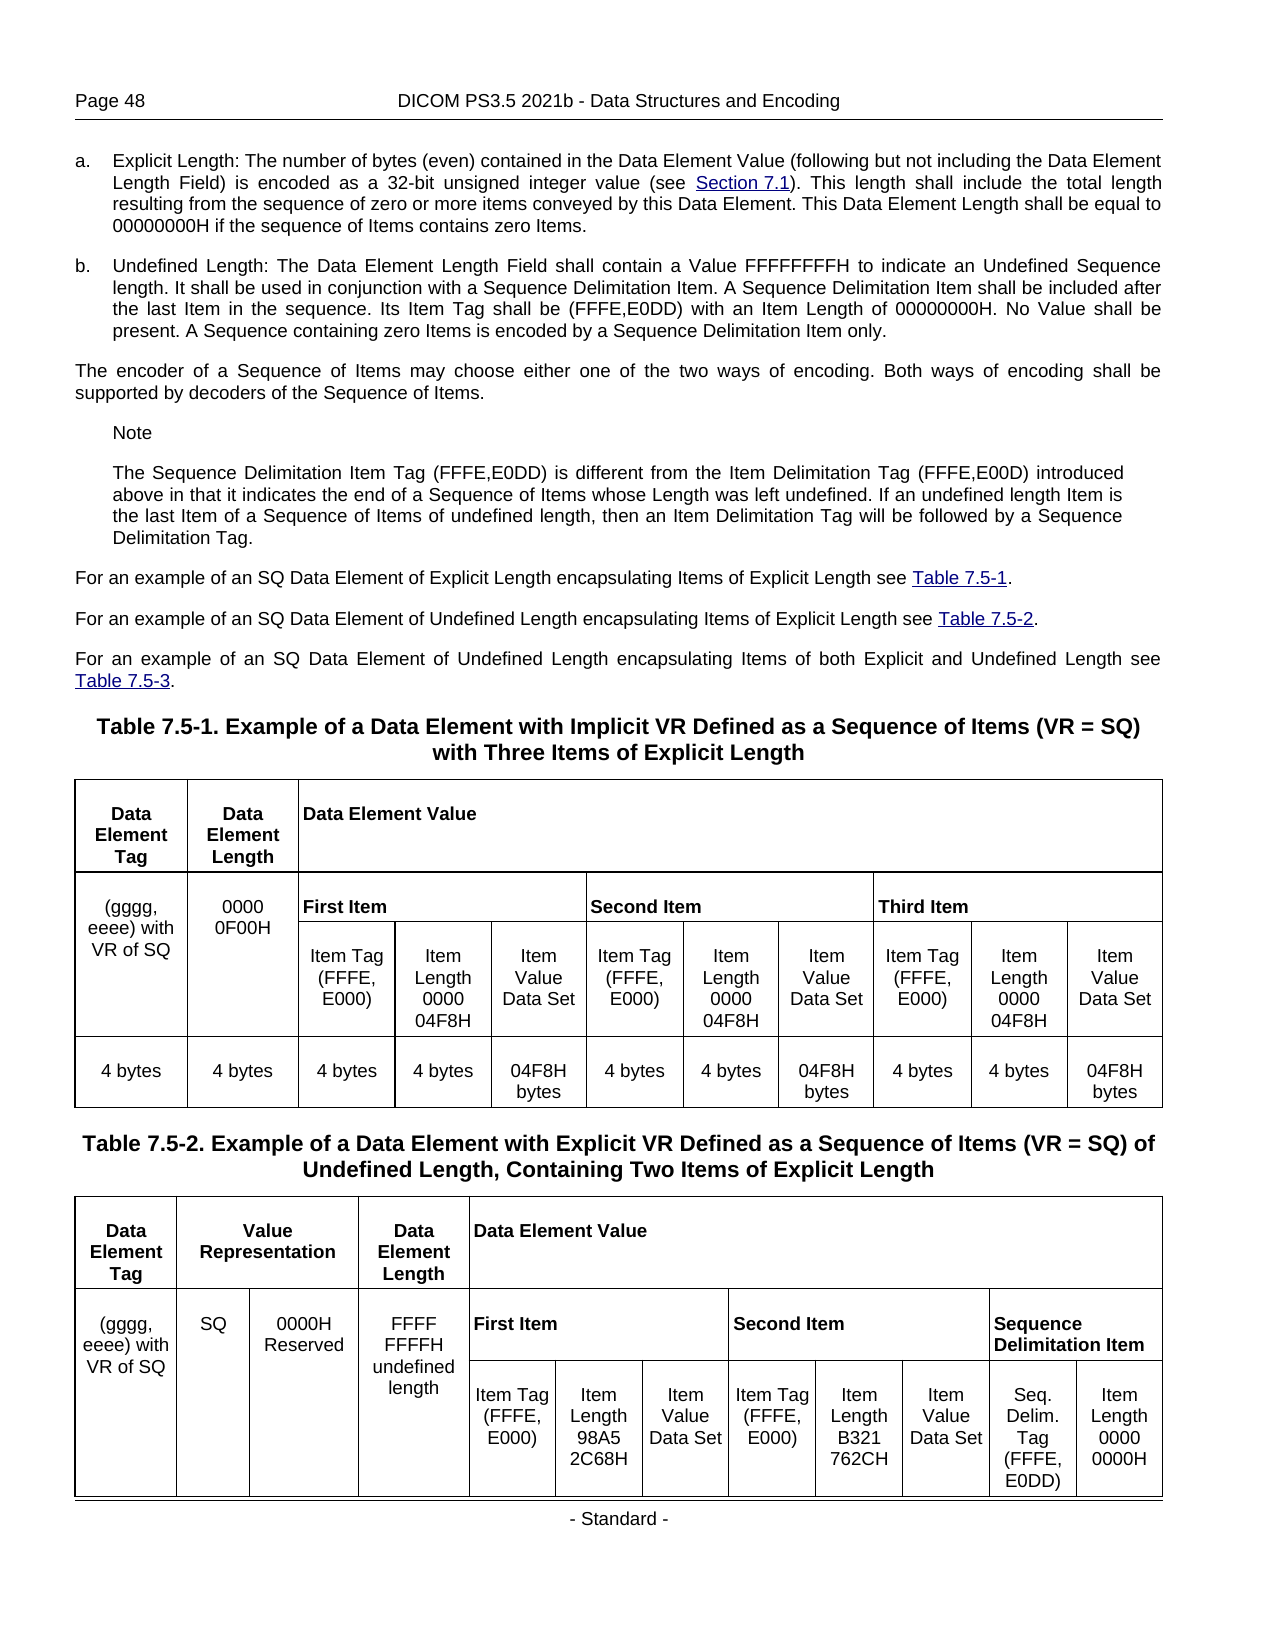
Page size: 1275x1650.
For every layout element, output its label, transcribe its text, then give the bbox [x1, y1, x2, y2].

table_cell Item Tag (FFFE, E000) [587, 922, 683, 1036]
table_cell SQ [177, 1289, 249, 1496]
table_cell Sequence Delimitation Item [990, 1289, 1162, 1359]
table_cell FFFF FFFFH undefined length [359, 1289, 469, 1496]
table_cell Item Value Data Set [643, 1361, 728, 1496]
text Table 7.5-1. Example of a Data Element with Implicit VR Defined as a Sequence of Items (VR = SQ) with Three Items of Explicit Length [75, 713, 1162, 765]
table_cell Second Item [587, 873, 873, 921]
table_cell Third Item [874, 873, 1162, 921]
table_cell 4 bytes [396, 1037, 491, 1107]
text b. Undefined Length: The Data Element Length Field shall contain a Value FFFFFFFFH to indicate an Undefined Sequence length. It shall be used in conjunction with a Sequence Delimitation Item. A Sequence Delimitation Item shall be included after the last Item in the sequence. Its Item Tag shall be (FFFE,E0DD) with an Item Length of 00000000H. No Value shall be present. A Sequence containing zero Items is encoded by a Sequence Delimitation Item only. [75, 255, 1162, 341]
table_cell 04F8H bytes [492, 1037, 586, 1107]
table_cell Second Item [729, 1289, 989, 1359]
table_cell First Item [470, 1289, 728, 1359]
text For an example of an SQ Data Element of Undefined Length encapsulating Items of Explicit Length see Table 7.5-2. [75, 607, 1162, 629]
text The Sequence Delimitation Item Tag (FFFE,E0DD) is different from the Item Delimitation Tag (FFFE,E00D) introduced above in that it indicates the end of a Sequence of Items whose Length was left undefined. If an undefined length Item is the last Item of a Sequence of Items of undefined length, then an Item Delimitation Tag will be followed by a Sequence Delimitation Tag. [112, 462, 1125, 548]
table_cell (gggg, eeee) with VR of SQ [76, 873, 187, 1036]
table_cell Item Tag (FFFE, E000) [470, 1361, 555, 1496]
text a. Explicit Length: The number of bytes (even) contained in the Data Element Value (following but not including the Data Element Length Field) is encoded as a 32-bit unsigned integer value (see Section 7.1). This length shall include the total length resulting from the sequence of zero or more items conveyed by this Data Element. This Data Element Length shall be equal to 00000000H if the sequence of Items contains zero Items. [75, 150, 1162, 236]
table_cell Seq. Delim. Tag (FFFE, E0DD) [990, 1361, 1076, 1496]
table_cell 4 bytes [76, 1037, 187, 1107]
table_cell Item Length 98A5 2C68H [556, 1361, 642, 1496]
table_cell 0000H Reserved [250, 1289, 358, 1496]
table_cell 4 bytes [188, 1037, 298, 1107]
table_cell Item Tag (FFFE, E000) [729, 1361, 815, 1496]
text The encoder of a Sequence of Items may choose either one of the two ways of encoding. Both ways of encoding shall be supported by decoders of the Sequence of Items. [75, 360, 1162, 403]
table_cell Item Tag (FFFE, E000) [874, 922, 971, 1036]
table_cell Item Value Data Set [903, 1361, 989, 1496]
text For an example of an SQ Data Element of Explicit Length encapsulating Items of Explicit Length see Table 7.5-1. [75, 567, 1162, 589]
table_cell Item Length 0000 04F8H [972, 922, 1067, 1036]
table_cell (gggg, eeee) with VR of SQ [76, 1289, 176, 1496]
table_header Data Element Tag [76, 780, 187, 871]
text For an example of an SQ Data Element of Undefined Length encapsulating Items of both Explicit and Undefined Length see Table 7.5-3. [75, 648, 1162, 691]
table_cell 4 bytes [299, 1037, 394, 1107]
table_cell 4 bytes [684, 1037, 778, 1107]
table_header Value Representation [177, 1197, 358, 1288]
table_cell First Item [299, 873, 586, 921]
table_header Data Element Value [299, 780, 1162, 871]
table_cell Item Length 0000 04F8H [396, 922, 491, 1036]
table_cell Item Length 0000 04F8H [684, 922, 778, 1036]
table_cell Item Length 0000 0000H [1077, 1361, 1162, 1496]
table_cell 4 bytes [587, 1037, 683, 1107]
table_cell Item Value Data Set [492, 922, 586, 1036]
table_cell 0000 0F00H [188, 873, 298, 1036]
table_cell 4 bytes [972, 1037, 1067, 1107]
table_cell Item Value Data Set [779, 922, 873, 1036]
table_cell Item Tag (FFFE, E000) [299, 922, 394, 1036]
table_cell 04F8H bytes [1068, 1037, 1162, 1107]
table_cell Item Value Data Set [1068, 922, 1162, 1036]
text Note [112, 422, 1125, 443]
table_header Data Element Length [188, 780, 298, 871]
table_cell 4 bytes [874, 1037, 971, 1107]
table_header Data Element Value [470, 1197, 1162, 1288]
table_cell Item Length B321 762CH [816, 1361, 902, 1496]
table_header Data Element Tag [76, 1197, 176, 1288]
text Table 7.5-2. Example of a Data Element with Explicit VR Defined as a Sequence of Items (VR = SQ) of Undefined Length, Containing Two Items of Explicit Length [75, 1130, 1162, 1182]
table_header Data Element Length [359, 1197, 469, 1288]
table_cell 04F8H bytes [779, 1037, 873, 1107]
